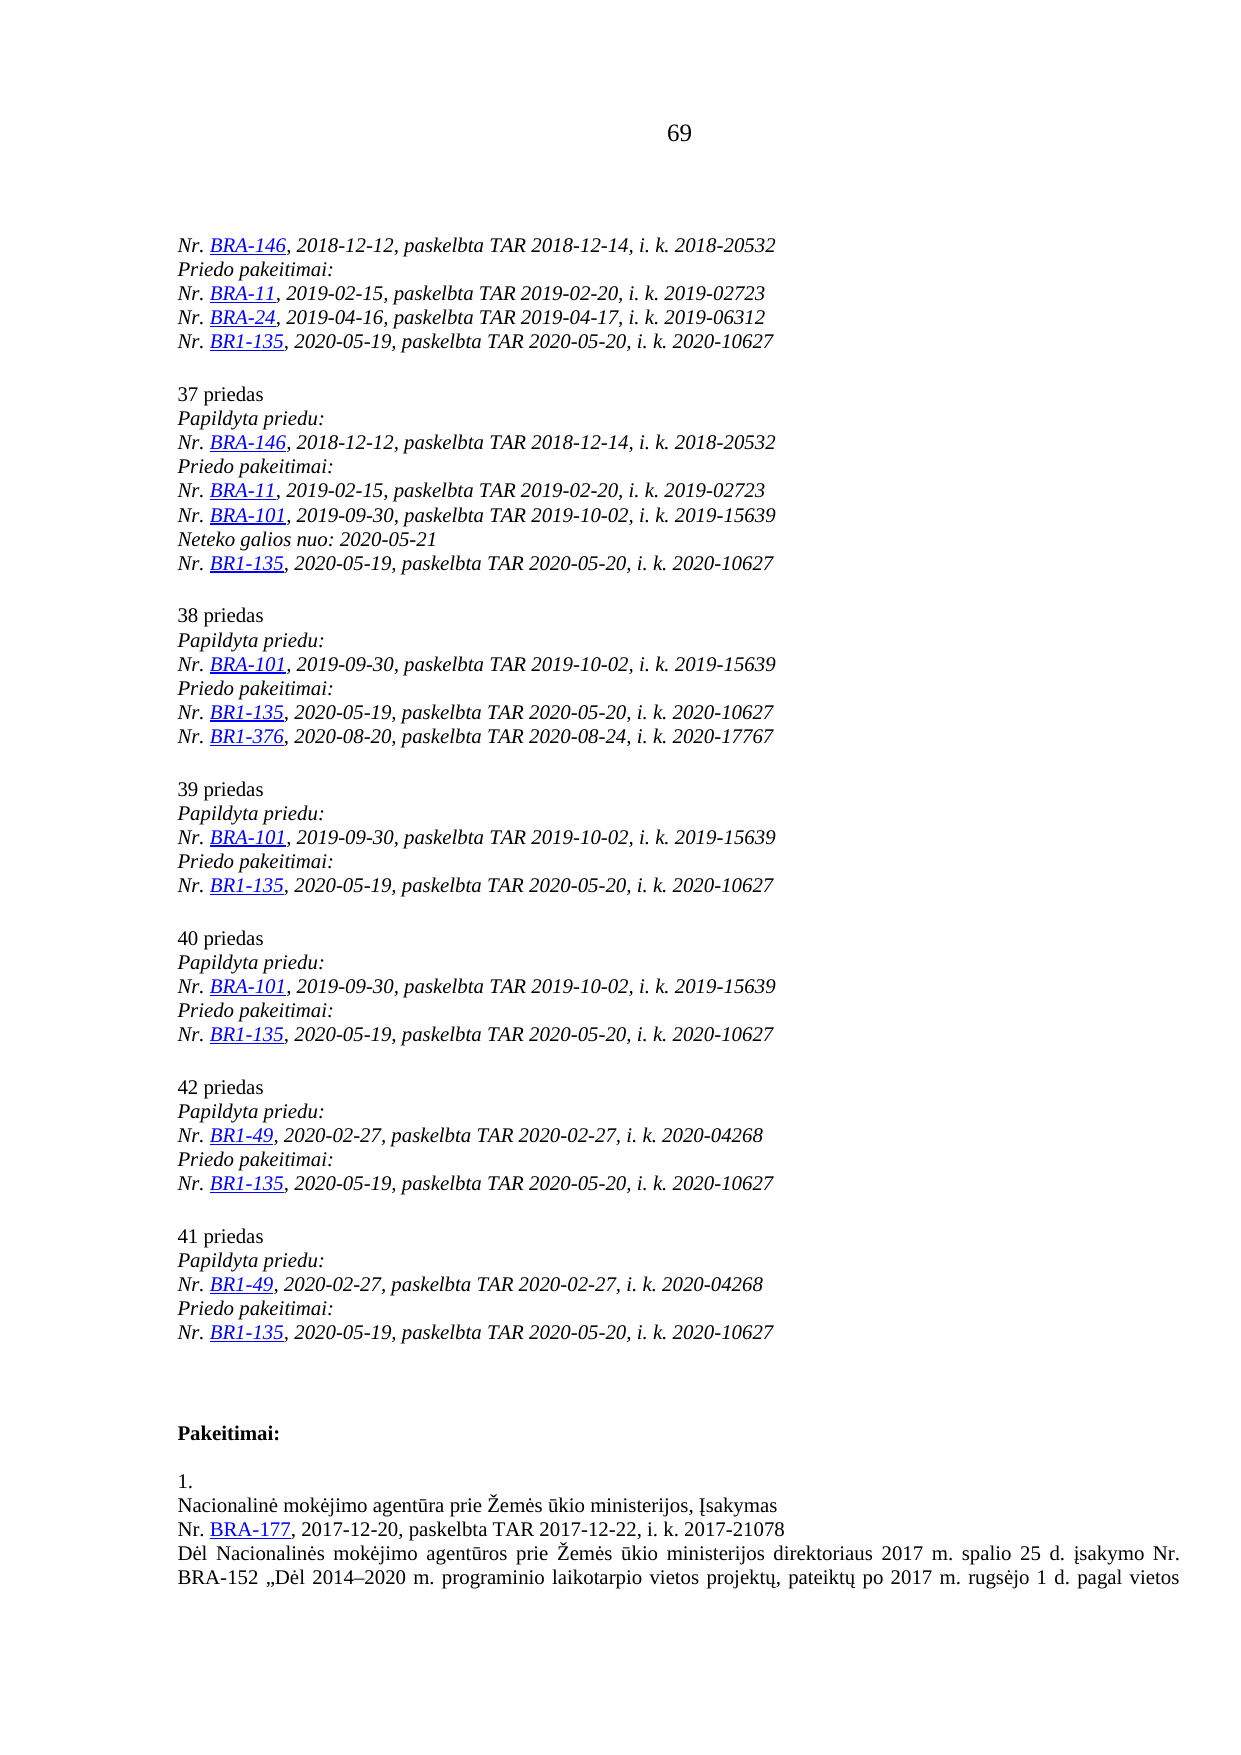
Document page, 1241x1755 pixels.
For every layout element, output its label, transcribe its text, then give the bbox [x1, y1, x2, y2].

text Nr. BR1-135, 2020-05-19, paskelbta TAR 2020-05-20, i. k. 2020-10627 [177, 700, 1181, 724]
text Priedo pakeitimai: [177, 998, 1181, 1022]
text Papildyta priedu: [177, 406, 1181, 430]
text Nr. BRA-146, 2018-12-12, paskelbta TAR 2018-12-14, i. k. 2018-20532 [177, 233, 1181, 257]
text Nr. BR1-49, 2020-02-27, paskelbta TAR 2020-02-27, i. k. 2020-04268 [177, 1123, 1181, 1147]
text Papildyta priedu: [177, 950, 1181, 974]
text 1. [177, 1469, 1181, 1493]
text 37 priedas [177, 382, 1181, 406]
text Nr. BRA-101, 2019-09-30, paskelbta TAR 2019-10-02, i. k. 2019-15639 [177, 652, 1181, 676]
text Neteko galios nuo: 2020-05-21 [177, 527, 1181, 551]
text Nr. BR1-135, 2020-05-19, paskelbta TAR 2020-05-20, i. k. 2020-10627 [177, 873, 1181, 897]
text Papildyta priedu: [177, 1248, 1181, 1272]
text 39 priedas [177, 777, 1181, 801]
text Nr. BR1-376, 2020-08-20, paskelbta TAR 2020-08-24, i. k. 2020-17767 [177, 724, 1181, 748]
text Nr. BR1-135, 2020-05-19, paskelbta TAR 2020-05-20, i. k. 2020-10627 [177, 329, 1181, 353]
text Nr. BRA-11, 2019-02-15, paskelbta TAR 2019-02-20, i. k. 2019-02723 [177, 478, 1181, 502]
text 41 priedas [177, 1224, 1181, 1248]
text 42 priedas [177, 1075, 1181, 1099]
text Nr. BR1-135, 2020-05-19, paskelbta TAR 2020-05-20, i. k. 2020-10627 [177, 1022, 1181, 1046]
text Nr. BR1-135, 2020-05-19, paskelbta TAR 2020-05-20, i. k. 2020-10627 [177, 1320, 1181, 1344]
text Nr. BRA-11, 2019-02-15, paskelbta TAR 2019-02-20, i. k. 2019-02723 [177, 281, 1181, 305]
text Nr. BR1-135, 2020-05-19, paskelbta TAR 2020-05-20, i. k. 2020-10627 [177, 1171, 1181, 1195]
text Nr. BRA-177, 2017-12-20, paskelbta TAR 2017-12-22, i. k. 2017-21078 [177, 1517, 1181, 1541]
text Dėl Nacionalinės mokėjimo agentūros prie Žemės ūkio ministerijos direktoriaus 2017 m. spalio 25 d. įsakymo Nr. BRA-152 „Dėl 2014–2020 m. programinio laikotarpio vietos projektų, pateiktų po 2017 m. rugsėjo 1 d. pagal vietos [177, 1541, 1181, 1589]
text Nr. BRA-24, 2019-04-16, paskelbta TAR 2019-04-17, i. k. 2019-06312 [177, 305, 1181, 329]
text Papildyta priedu: [177, 1099, 1181, 1123]
text Priedo pakeitimai: [177, 454, 1181, 478]
text Priedo pakeitimai: [177, 676, 1181, 700]
text Priedo pakeitimai: [177, 1147, 1181, 1171]
text Priedo pakeitimai: [177, 849, 1181, 873]
text Nr. BRA-101, 2019-09-30, paskelbta TAR 2019-10-02, i. k. 2019-15639 [177, 502, 1181, 527]
text Papildyta priedu: [177, 801, 1181, 825]
text Pakeitimai: [177, 1421, 1181, 1445]
text Nr. BRA-101, 2019-09-30, paskelbta TAR 2019-10-02, i. k. 2019-15639 [177, 974, 1181, 998]
text Nr. BRA-146, 2018-12-12, paskelbta TAR 2018-12-14, i. k. 2018-20532 [177, 430, 1181, 454]
text Nacionalinė mokėjimo agentūra prie Žemės ūkio ministerijos, Įsakymas [177, 1493, 1181, 1517]
text Nr. BRA-101, 2019-09-30, paskelbta TAR 2019-10-02, i. k. 2019-15639 [177, 825, 1181, 849]
text 38 priedas [177, 603, 1181, 627]
text Priedo pakeitimai: [177, 1296, 1181, 1320]
text Papildyta priedu: [177, 627, 1181, 652]
text Nr. BR1-135, 2020-05-19, paskelbta TAR 2020-05-20, i. k. 2020-10627 [177, 551, 1181, 575]
text Priedo pakeitimai: [177, 257, 1181, 281]
text 40 priedas [177, 926, 1181, 950]
text Nr. BR1-49, 2020-02-27, paskelbta TAR 2020-02-27, i. k. 2020-04268 [177, 1272, 1181, 1296]
